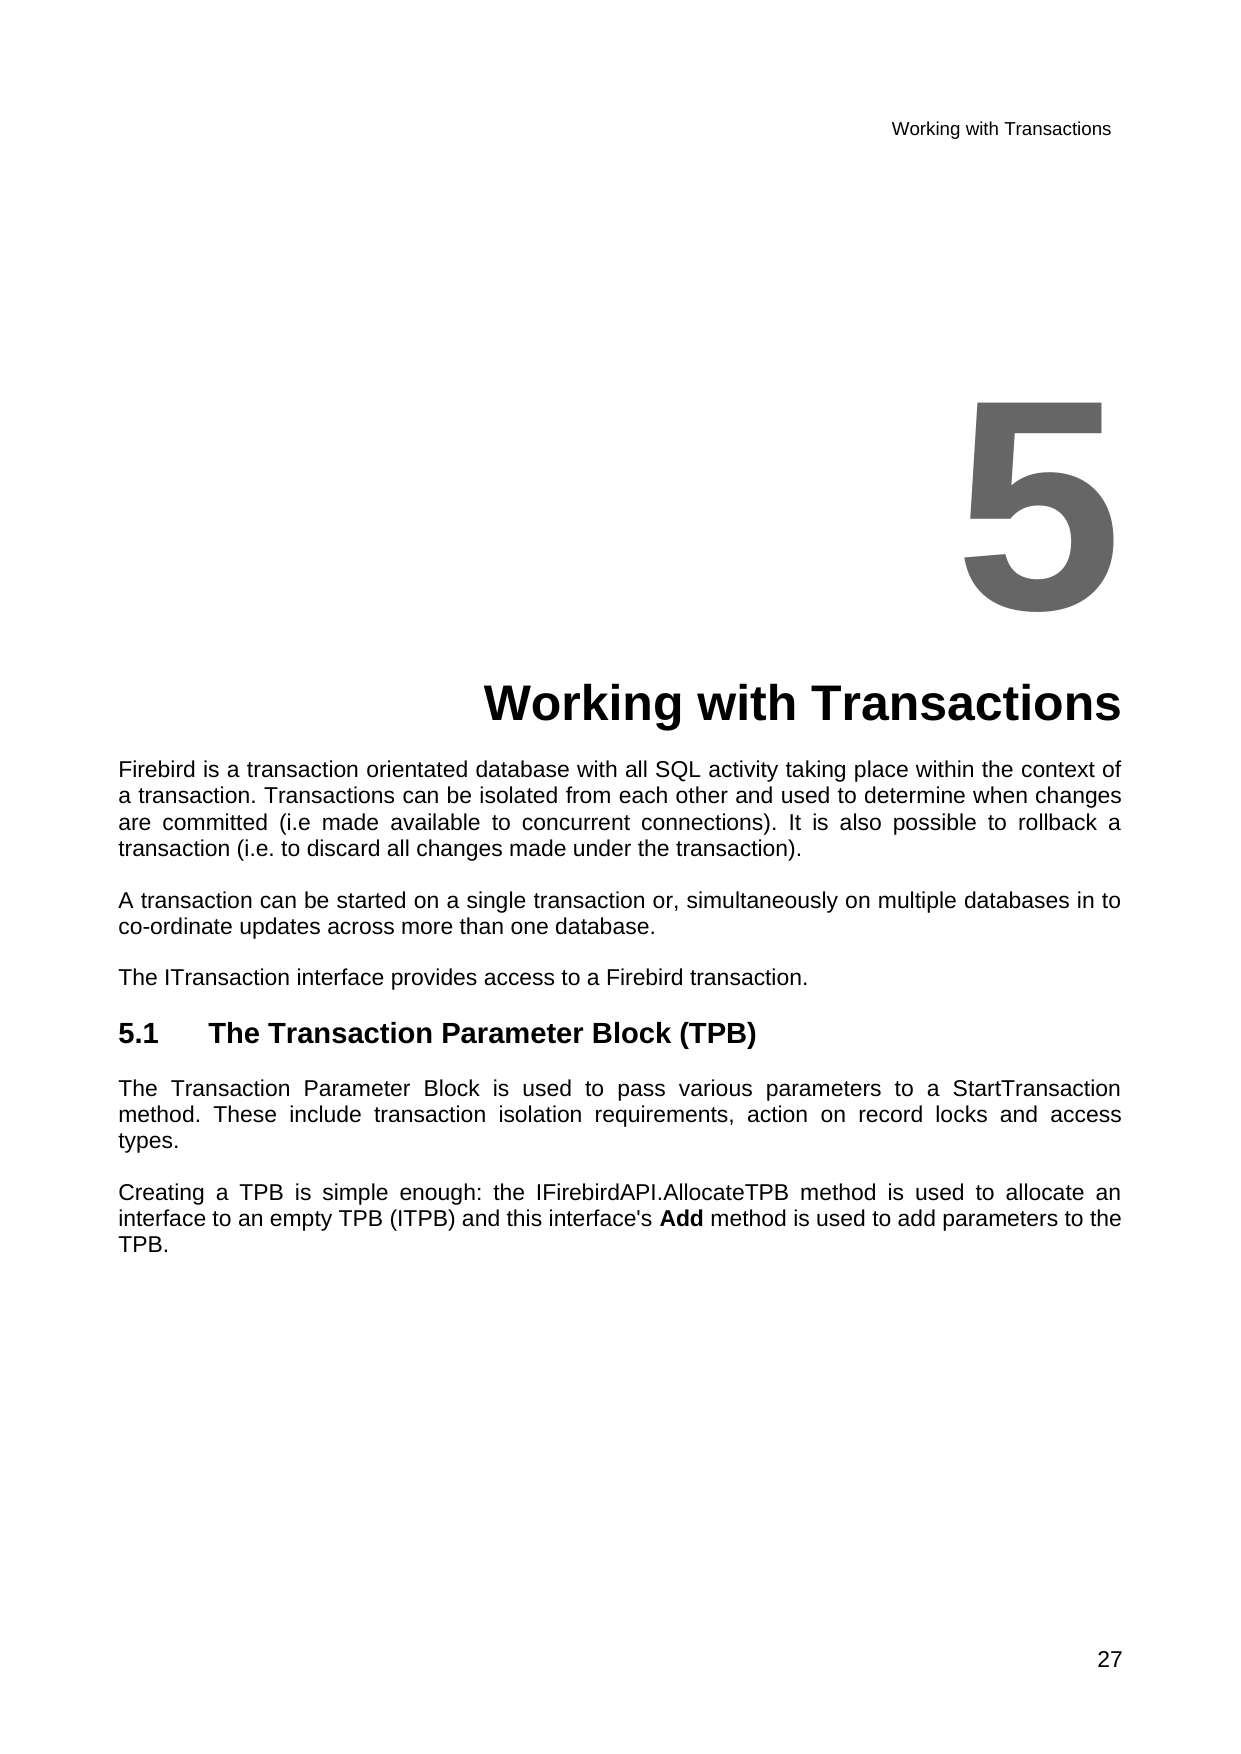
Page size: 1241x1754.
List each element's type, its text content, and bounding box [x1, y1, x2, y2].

text Creating a TPB is simple enough: the IFirebirdAPI.AllocateTPB method is used to allocate an interface to an empty TPB (ITPB) and this interface's Add method is used to add parameters to the TPB. [118, 1179, 1122, 1258]
subtitle The Transaction Parameter Block (TPB) [118, 1016, 1122, 1049]
text The ITransaction interface provides access to a Firebird transaction. [118, 964, 1122, 991]
text The Transaction Parameter Block is used to pass various parameters to a StartTransaction method. These include transaction isolation requirements, action on record locks and access types. [118, 1075, 1122, 1154]
subtitle Working with Transactions [81, 328, 1122, 731]
text Firebird is a transaction orientated database with all SQL activity taking place within the context of a transaction. Transactions can be isolated from each other and used to determine when changes are committed (i.e made available to concurrent connections). It is also possible to rollback a transaction (i.e. to discard all changes made under the transaction). [118, 756, 1122, 862]
text A transaction can be started on a single transaction or, simultaneously on multiple databases in to co-ordinate updates across more than one database. [118, 887, 1122, 939]
